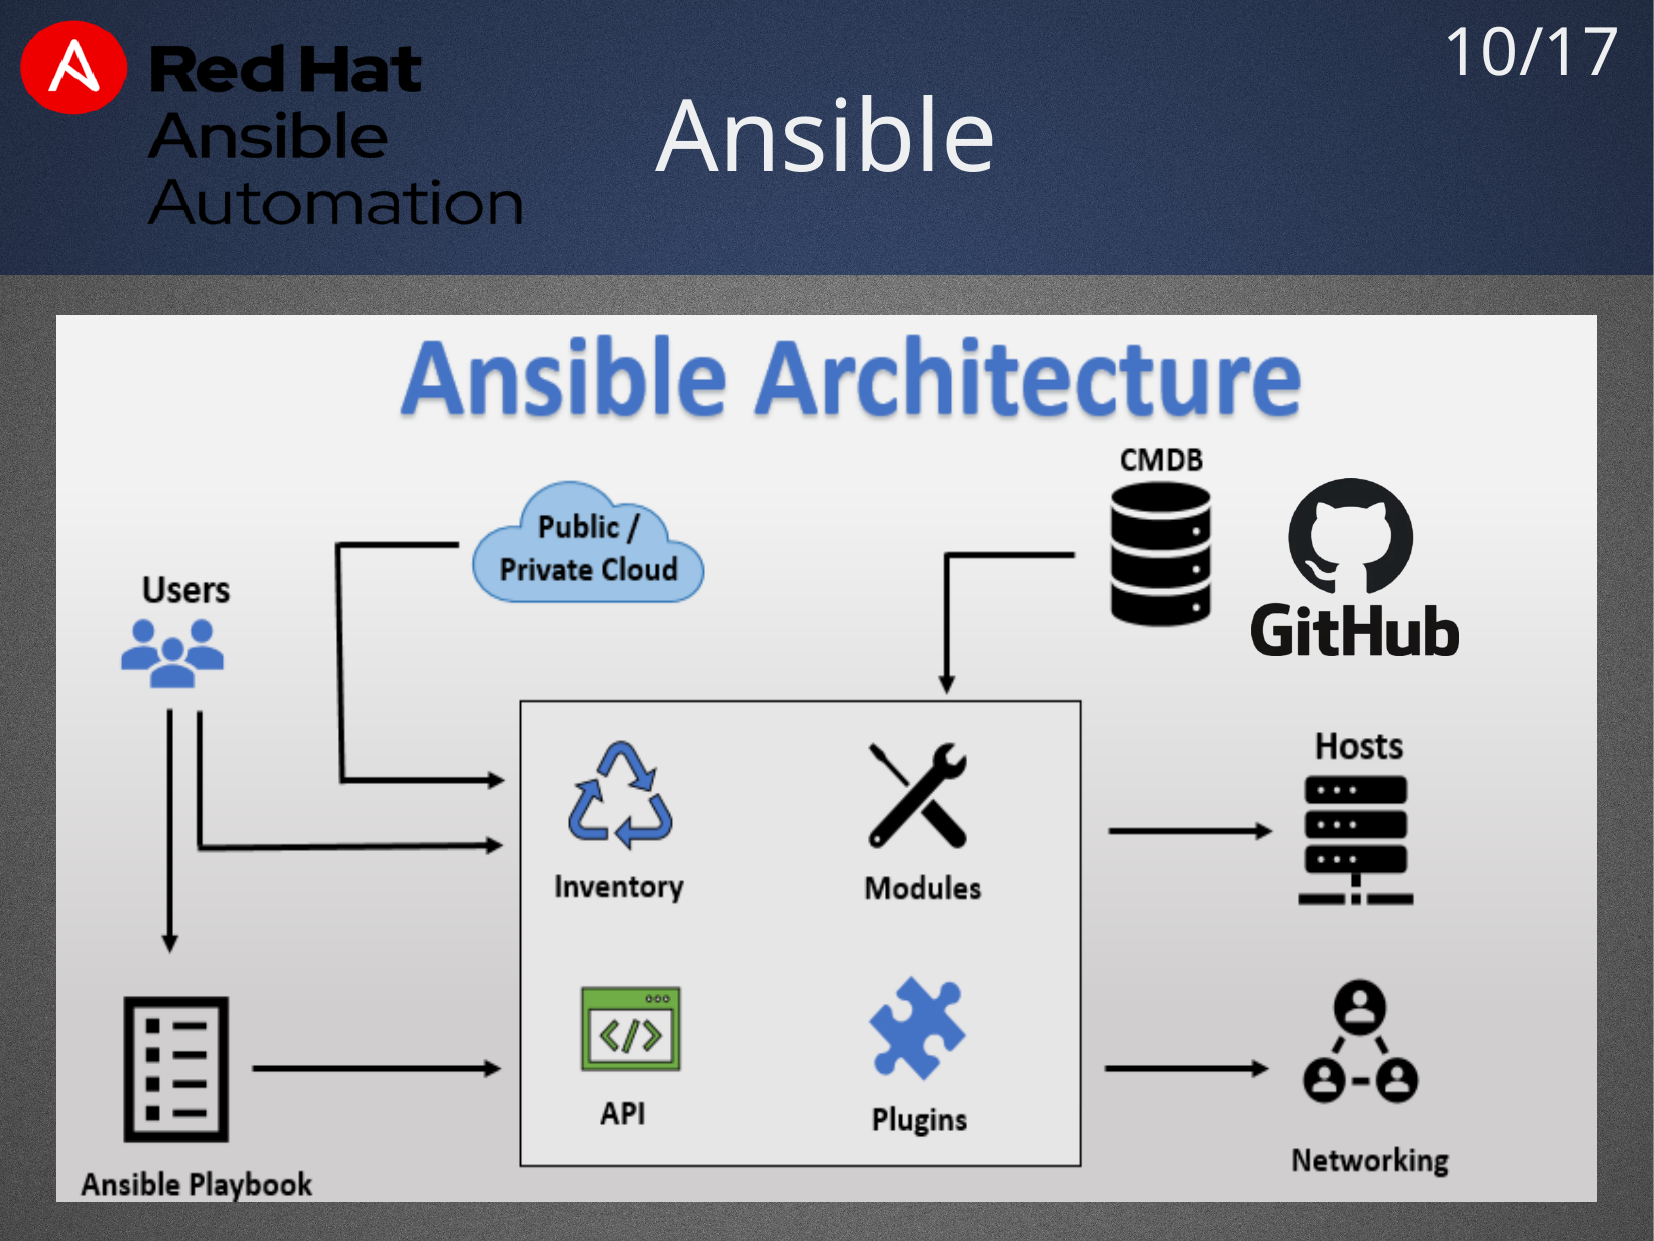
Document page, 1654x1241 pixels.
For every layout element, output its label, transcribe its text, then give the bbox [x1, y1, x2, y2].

picture [0, 0, 1654, 1241]
list 10/17 [1371, 4, 1652, 83]
title Ansible [532, 29, 1565, 237]
